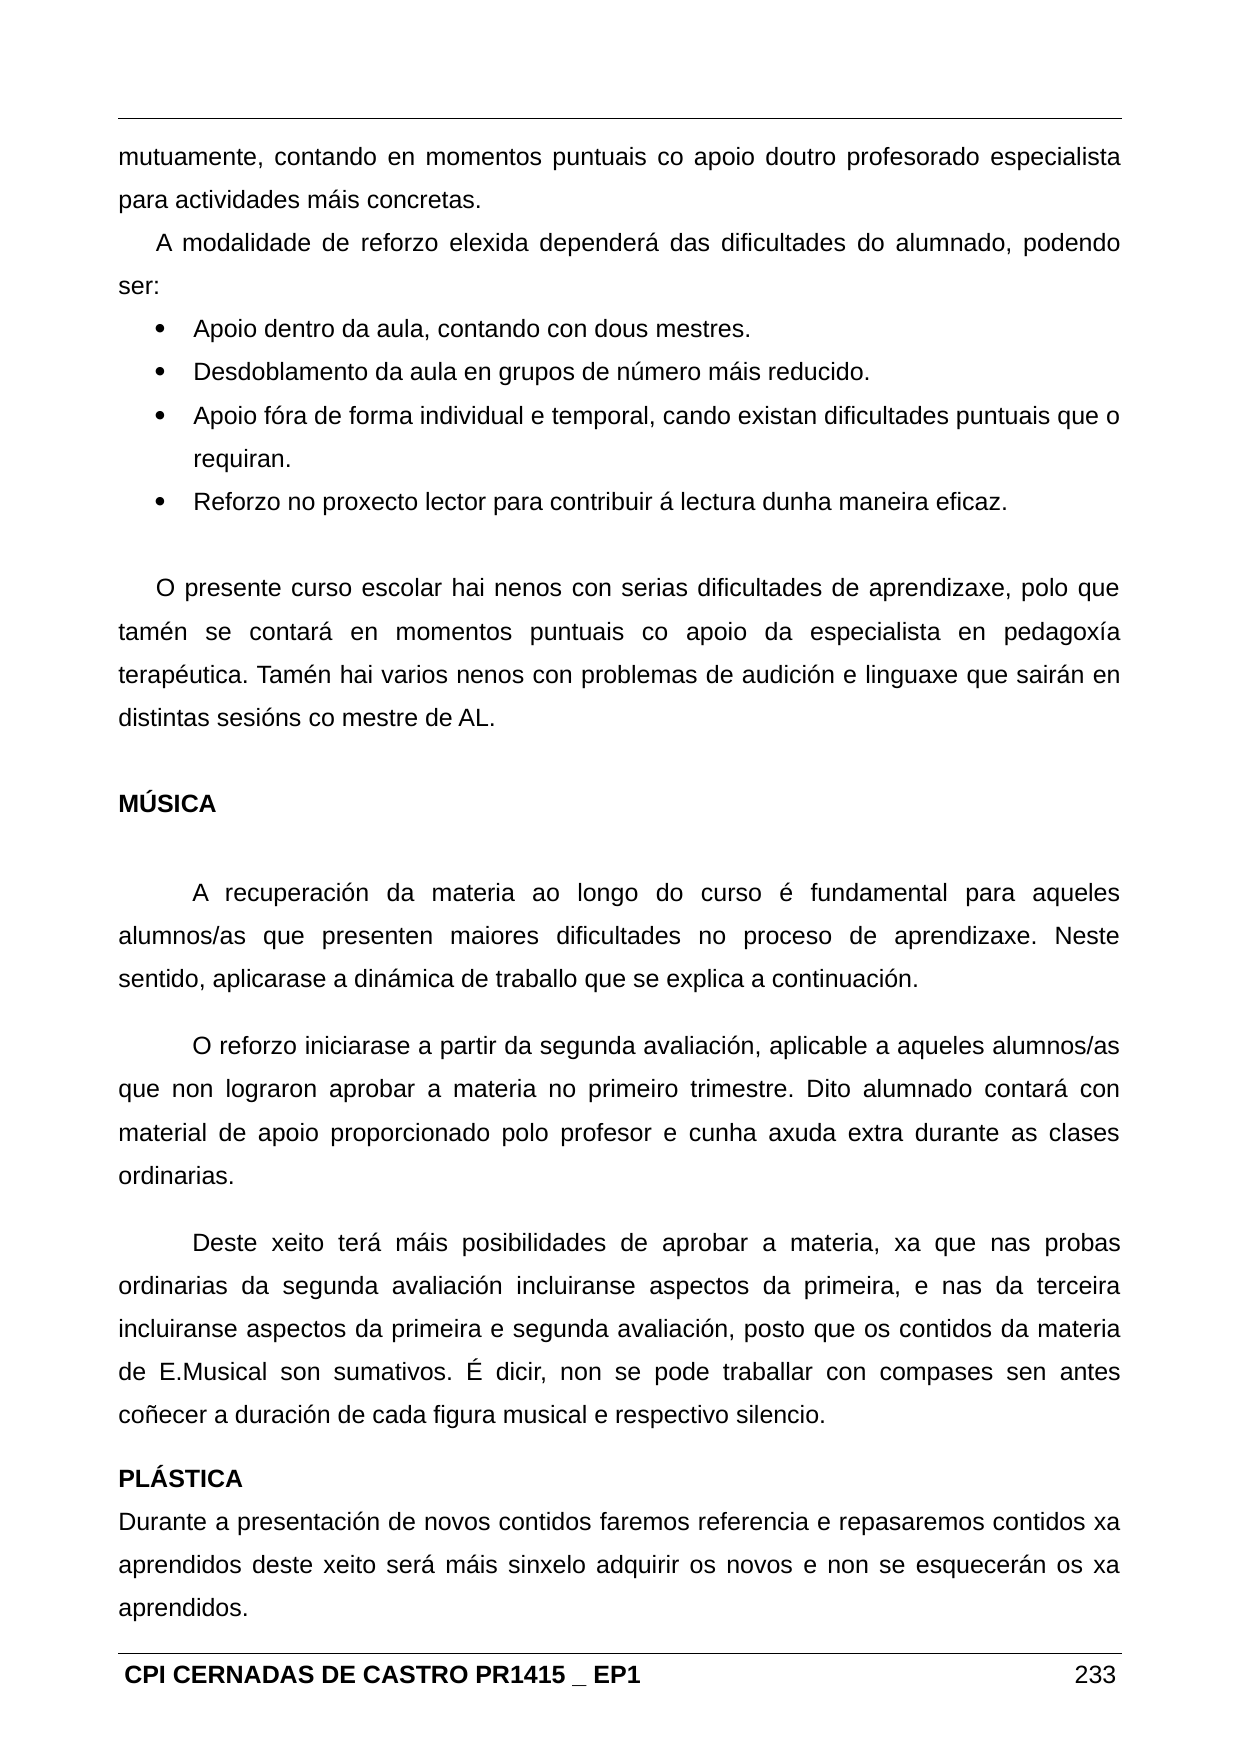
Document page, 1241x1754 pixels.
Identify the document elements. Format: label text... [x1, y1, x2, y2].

text MÚSICA [118, 789, 1122, 818]
list Desdoblamento da aula en grupos de número máis reducido. [156, 357, 1122, 386]
list Reforzo no proxecto lector para contribuir á lectura dunha maneira eficaz. [156, 487, 1122, 516]
text O reforzo iniciarase a partir da segunda avaliación, aplicable a aqueles alumnos/as que non lograron aprobar a materia no primeiro trimestre. Dito alumnado contará con material de apoio proporcionado polo profesor e cunha axuda extra durante as clases ordinarias. [118, 1031, 1122, 1189]
text A modalidade de reforzo elexida dependerá das dificultades do alumnado, podendo ser: [118, 228, 1122, 300]
text Deste xeito terá máis posibilidades de aprobar a materia, xa que nas probas ordinarias da segunda avaliación incluiranse aspectos da primeira, e nas da terceira incluiranse aspectos da primeira e segunda avaliación, posto que os contidos da materia de E.Musical son sumativos. É dicir, non se pode traballar con compases sen antes coñecer a duración de cada figura musical e respectivo silencio. [118, 1227, 1122, 1429]
text A recuperación da materia ao longo do curso é fundamental para aqueles alumnos/as que presenten maiores dificultades no proceso de aprendizaxe. Neste sentido, aplicarase a dinámica de traballo que se explica a continuación. [118, 878, 1122, 993]
list Apoio fóra de forma individual e temporal, cando existan dificultades puntuais que o requiran. [156, 401, 1122, 473]
text O presente curso escolar hai nenos con serias dificultades de aprendizaxe, polo que tamén se contará en momentos puntuais co apoio da especialista en pedagoxía terapéutica. Tamén hai varios nenos con problemas de audición e linguaxe que sairán en distintas sesións co mestre de AL. [118, 573, 1122, 731]
text mutuamente, contando en momentos puntuais co apoio doutro profesorado especialista para actividades máis concretas. [118, 142, 1122, 213]
list Apoio dentro da aula, contando con dous mestres. [156, 314, 1122, 343]
text Durante a presentación de novos contidos faremos referencia e repasaremos contidos xa aprendidos deste xeito será máis sinxelo adquirir os novos e non se esquecerán os xa aprendidos. [118, 1507, 1122, 1622]
text PLÁSTICA [118, 1464, 1122, 1493]
